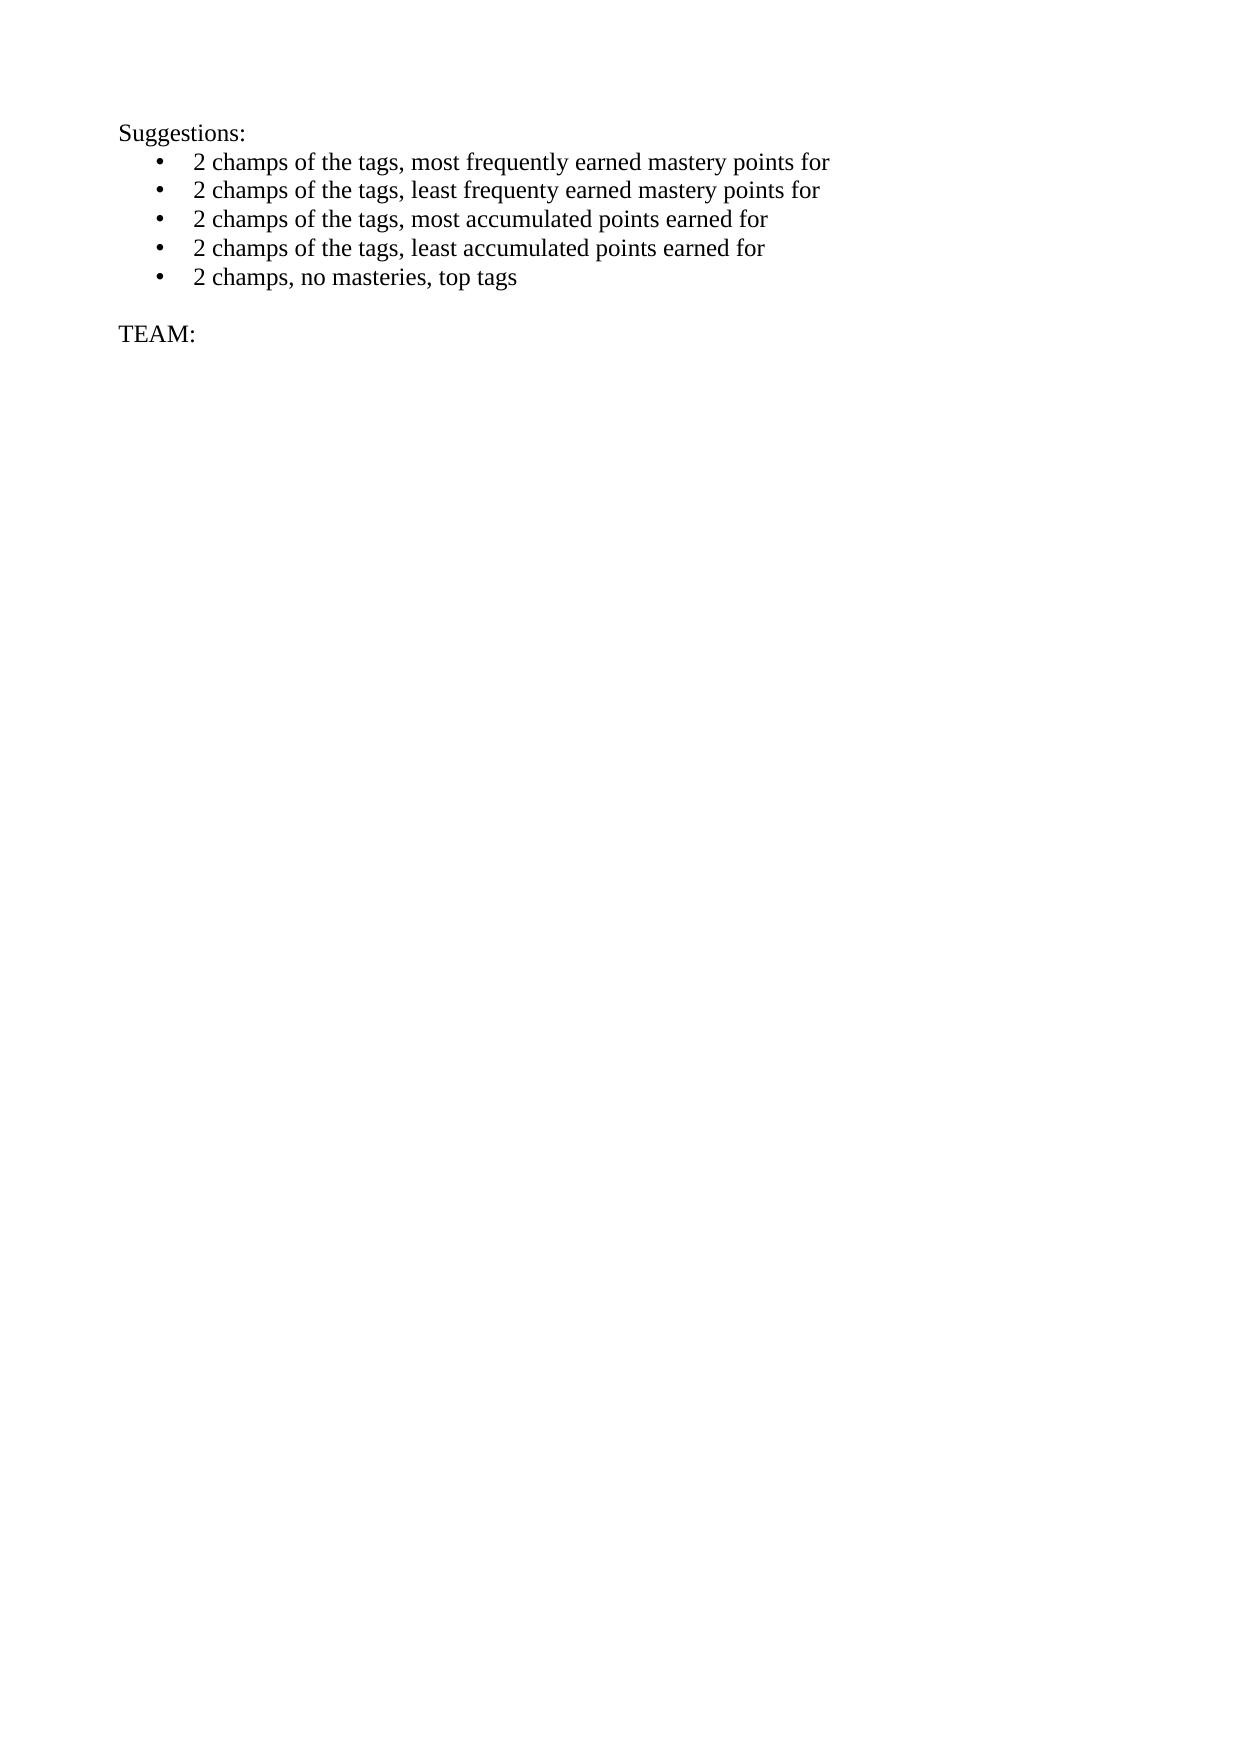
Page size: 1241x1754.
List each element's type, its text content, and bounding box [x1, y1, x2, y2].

list 2 champs of the tags, most frequently earned mastery points for [156, 147, 1122, 176]
list 2 champs of the tags, least frequenty earned mastery points for [156, 176, 1122, 204]
list 2 champs of the tags, least accumulated points earned for [156, 233, 1122, 262]
text Suggestions: [118, 118, 1122, 147]
list 2 champs, no masteries, top tags [156, 262, 1122, 291]
list 2 champs of the tags, most accumulated points earned for [156, 204, 1122, 233]
text TEAM: [118, 319, 1122, 348]
